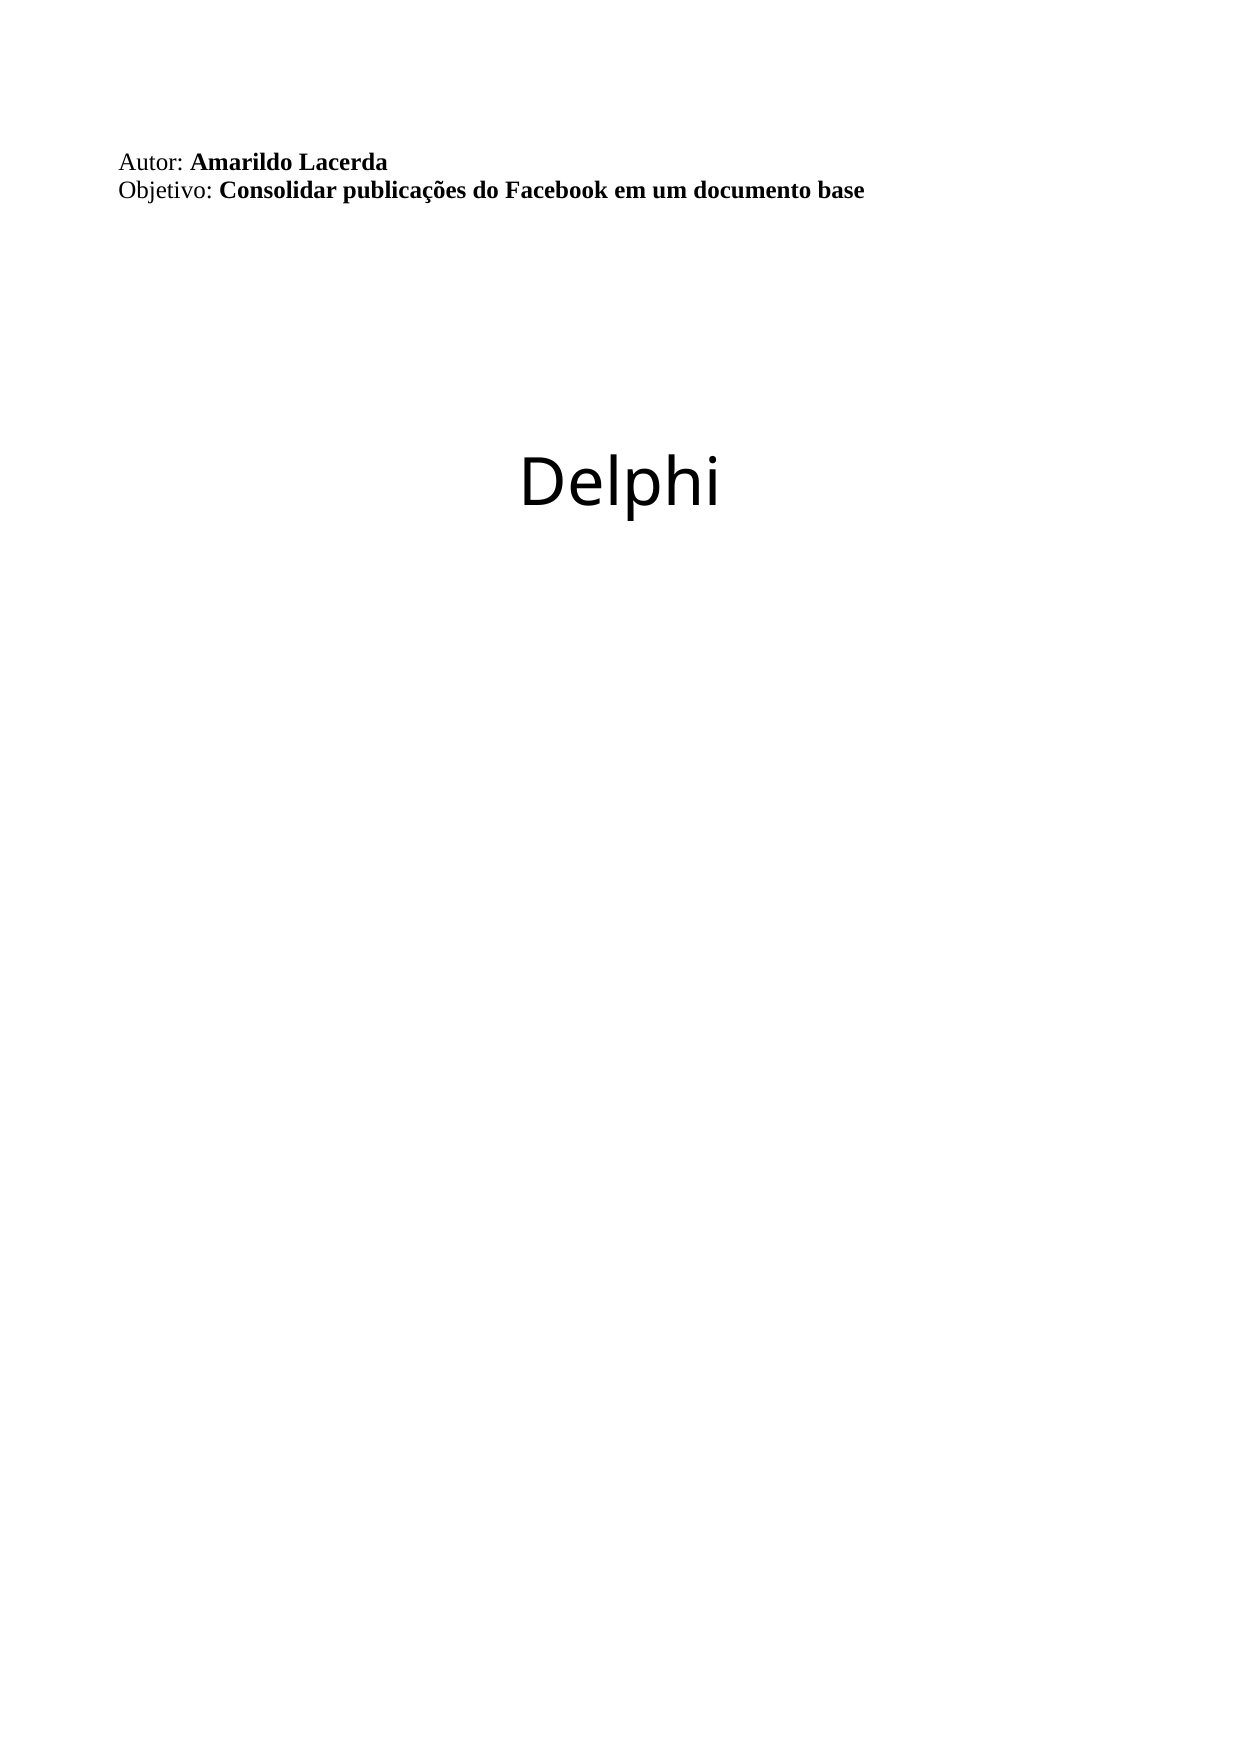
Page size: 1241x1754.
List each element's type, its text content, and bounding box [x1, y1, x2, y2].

text Objetivo: Consolidar publicações do Facebook em um documento base [118, 176, 1122, 204]
text Autor: Amarildo Lacerda [118, 147, 1122, 176]
text Delphi [118, 434, 1122, 525]
